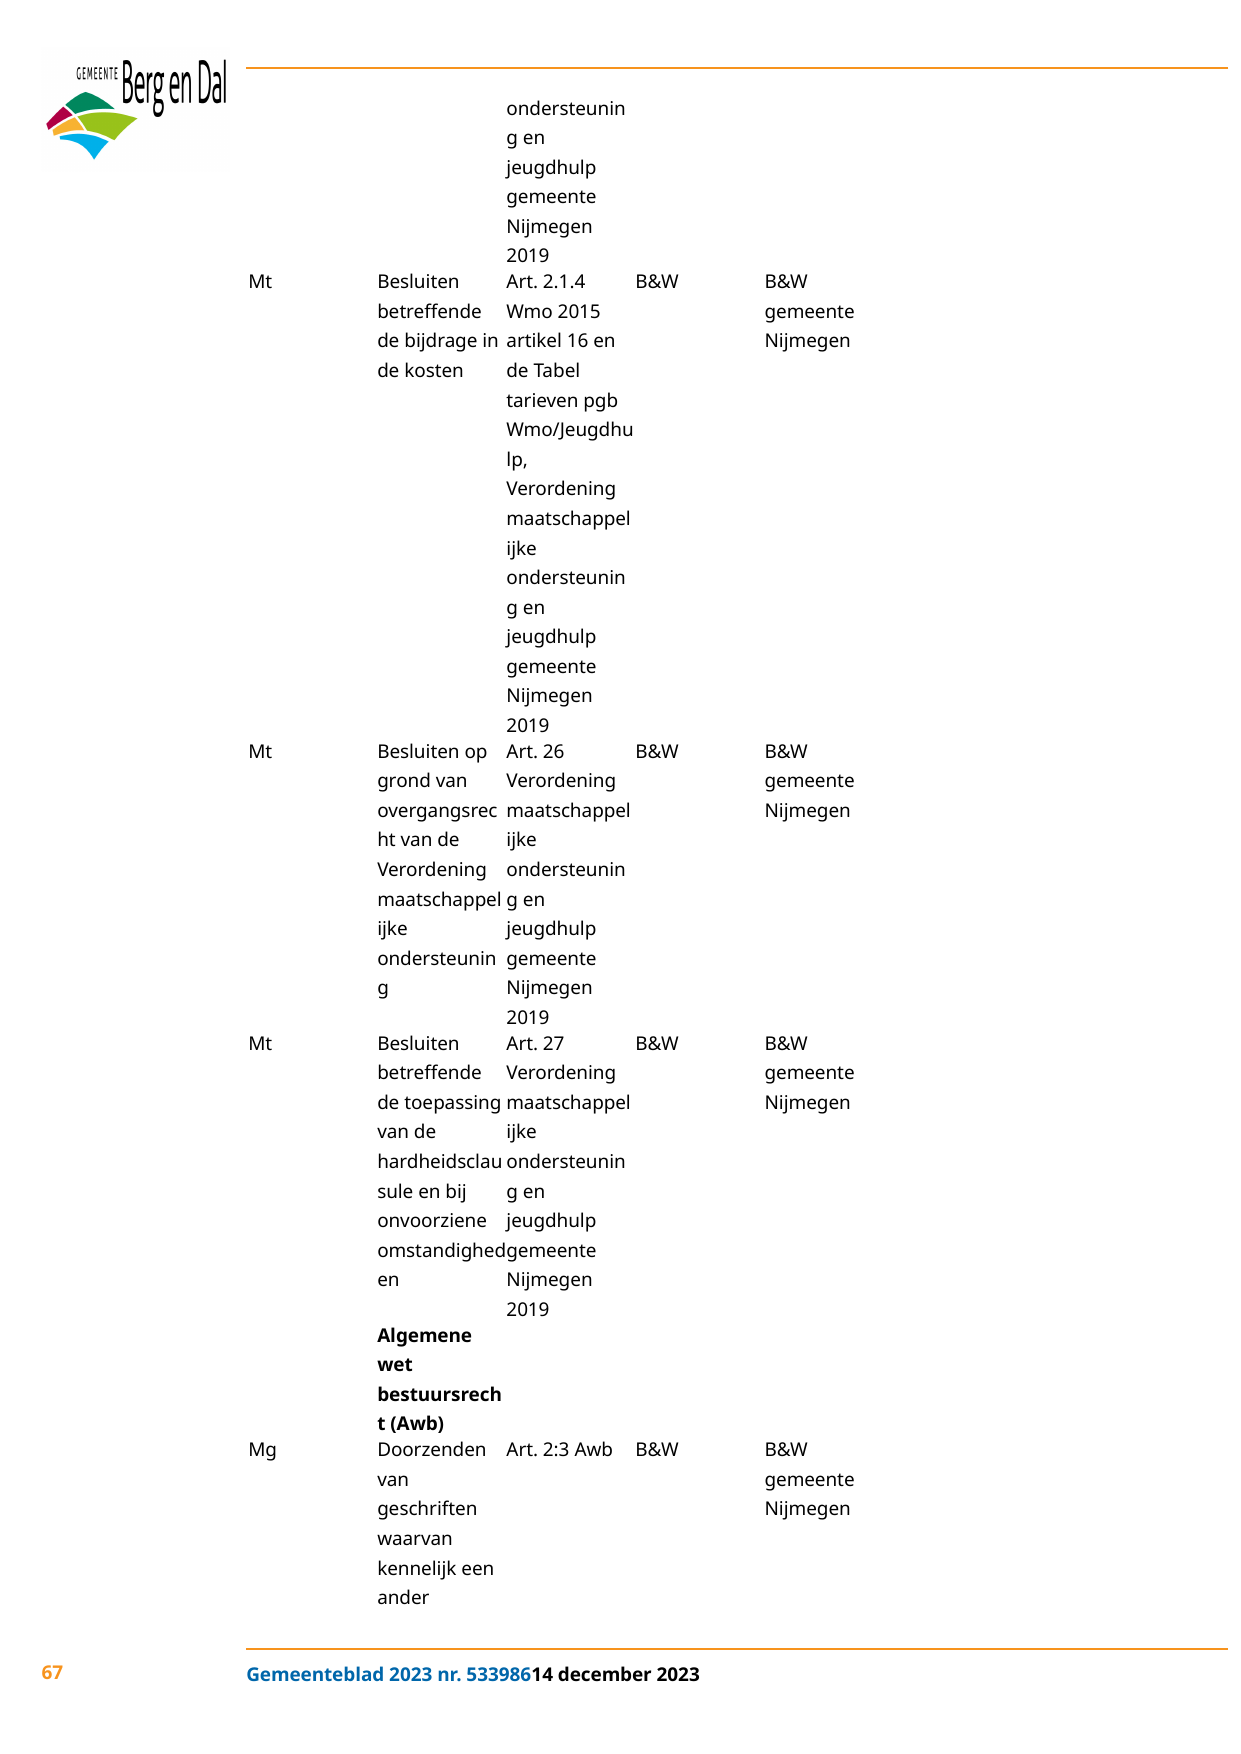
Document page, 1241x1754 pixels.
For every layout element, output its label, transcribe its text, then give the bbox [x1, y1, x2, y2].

table_cell B&W [635, 269, 764, 738]
table_cell Mt [248, 1030, 377, 1322]
table_cell B&W [635, 1436, 764, 1610]
table_cell ondersteuning en jeugdhulp gemeente Nijmegen 2019 [506, 95, 635, 268]
table_cell Besluiten betreffende de bijdrage in de kosten [377, 269, 506, 738]
table_cell [635, 1322, 764, 1436]
table_cell [1023, 738, 1152, 1030]
table_cell [894, 1436, 1022, 1610]
table_cell Art. 27 Verordening maatschappelijke ondersteuning en jeugdhulp gemeente Nijmegen 2019 [506, 1030, 635, 1322]
table_cell [1023, 95, 1152, 268]
table_cell [1023, 1030, 1152, 1322]
table_cell [377, 95, 506, 268]
table_cell [1023, 1322, 1152, 1436]
table_cell Mt [248, 269, 377, 738]
table_cell [894, 1322, 1022, 1436]
table_cell Doorzenden van geschriften waarvan kennelijk een ander [377, 1436, 506, 1610]
table_cell Besluiten betreffende de toepassing van de hardheidsclausule en bij onvoorziene omstandigheden [377, 1030, 506, 1322]
table_cell B&W gemeente Nijmegen [764, 738, 893, 1030]
table_cell Mg [248, 1436, 377, 1610]
table_cell Besluiten op grond van overgangsrecht van de Verordening maatschappelijke ondersteuning [377, 738, 506, 1030]
picture [41, 47, 231, 172]
table_cell [894, 738, 1022, 1030]
table_cell Art. 2.1.4 Wmo 2015 artikel 16 en de Tabel tarieven pgb Wmo/Jeugdhulp, Verordening maatschappelijke ondersteuning en jeugdhulp gemeente Nijmegen 2019 [506, 269, 635, 738]
table_cell B&W gemeente Nijmegen [764, 1030, 893, 1322]
table_cell [764, 95, 893, 268]
table_cell [506, 1322, 635, 1436]
table_cell Art. 26 Verordening maatschappelijke ondersteuning en jeugdhulp gemeente Nijmegen 2019 [506, 738, 635, 1030]
table_cell [1023, 269, 1152, 738]
table_cell [248, 1322, 377, 1436]
table_cell [635, 95, 764, 268]
table_cell Art. 2:3 Awb [506, 1436, 635, 1610]
table_cell [894, 1030, 1022, 1322]
table_cell [764, 1322, 893, 1436]
table_cell Algemene wet bestuursrecht (Awb) [377, 1322, 506, 1436]
table_cell B&W [635, 738, 764, 1030]
table_cell B&W gemeente Nijmegen [764, 269, 893, 738]
table_cell B&W [635, 1030, 764, 1322]
table_cell [248, 95, 377, 268]
table_cell B&W gemeente Nijmegen [764, 1436, 893, 1610]
table_cell [1023, 1436, 1152, 1610]
table_cell [894, 269, 1022, 738]
table_cell Mt [248, 738, 377, 1030]
table_cell [894, 95, 1022, 268]
